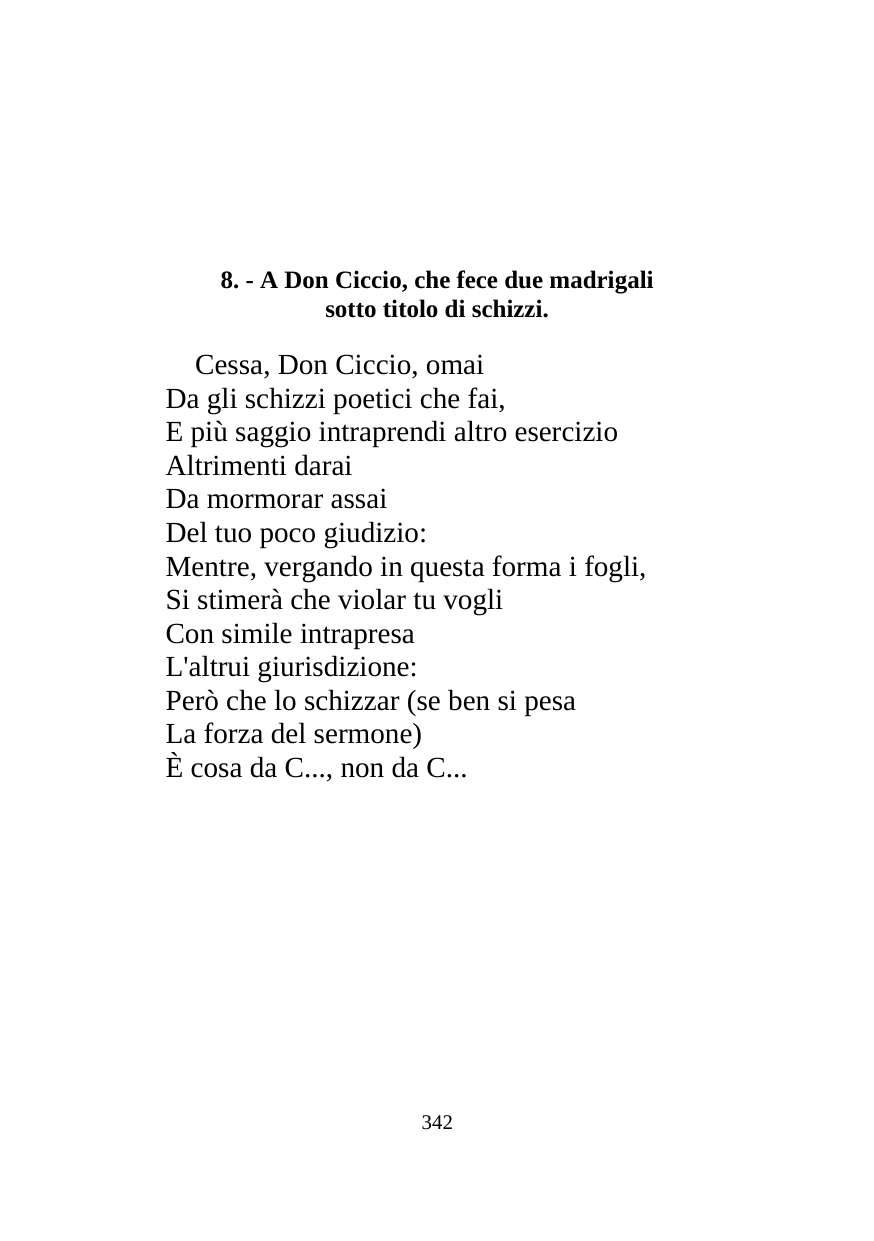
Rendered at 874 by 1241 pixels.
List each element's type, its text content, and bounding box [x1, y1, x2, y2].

text Cessa, Don Ciccio, omai Da gli schizzi poetici che fai, E più saggio intraprendi altro esercizio Altrimenti darai Da mormorar assai Del tuo poco giudizio: Mentre, vergando in questa forma i fogli, Si stimerà che violar tu vogli Con simile intrapresa L'altrui giurisdizione: Però che lo schizzar (se ben si pesa La forza del sermone) È cosa da C..., non da C... [165, 347, 768, 783]
text 8. - A Don Ciccio, che fece due madrigali sotto titolo di schizzi. [106, 265, 768, 322]
